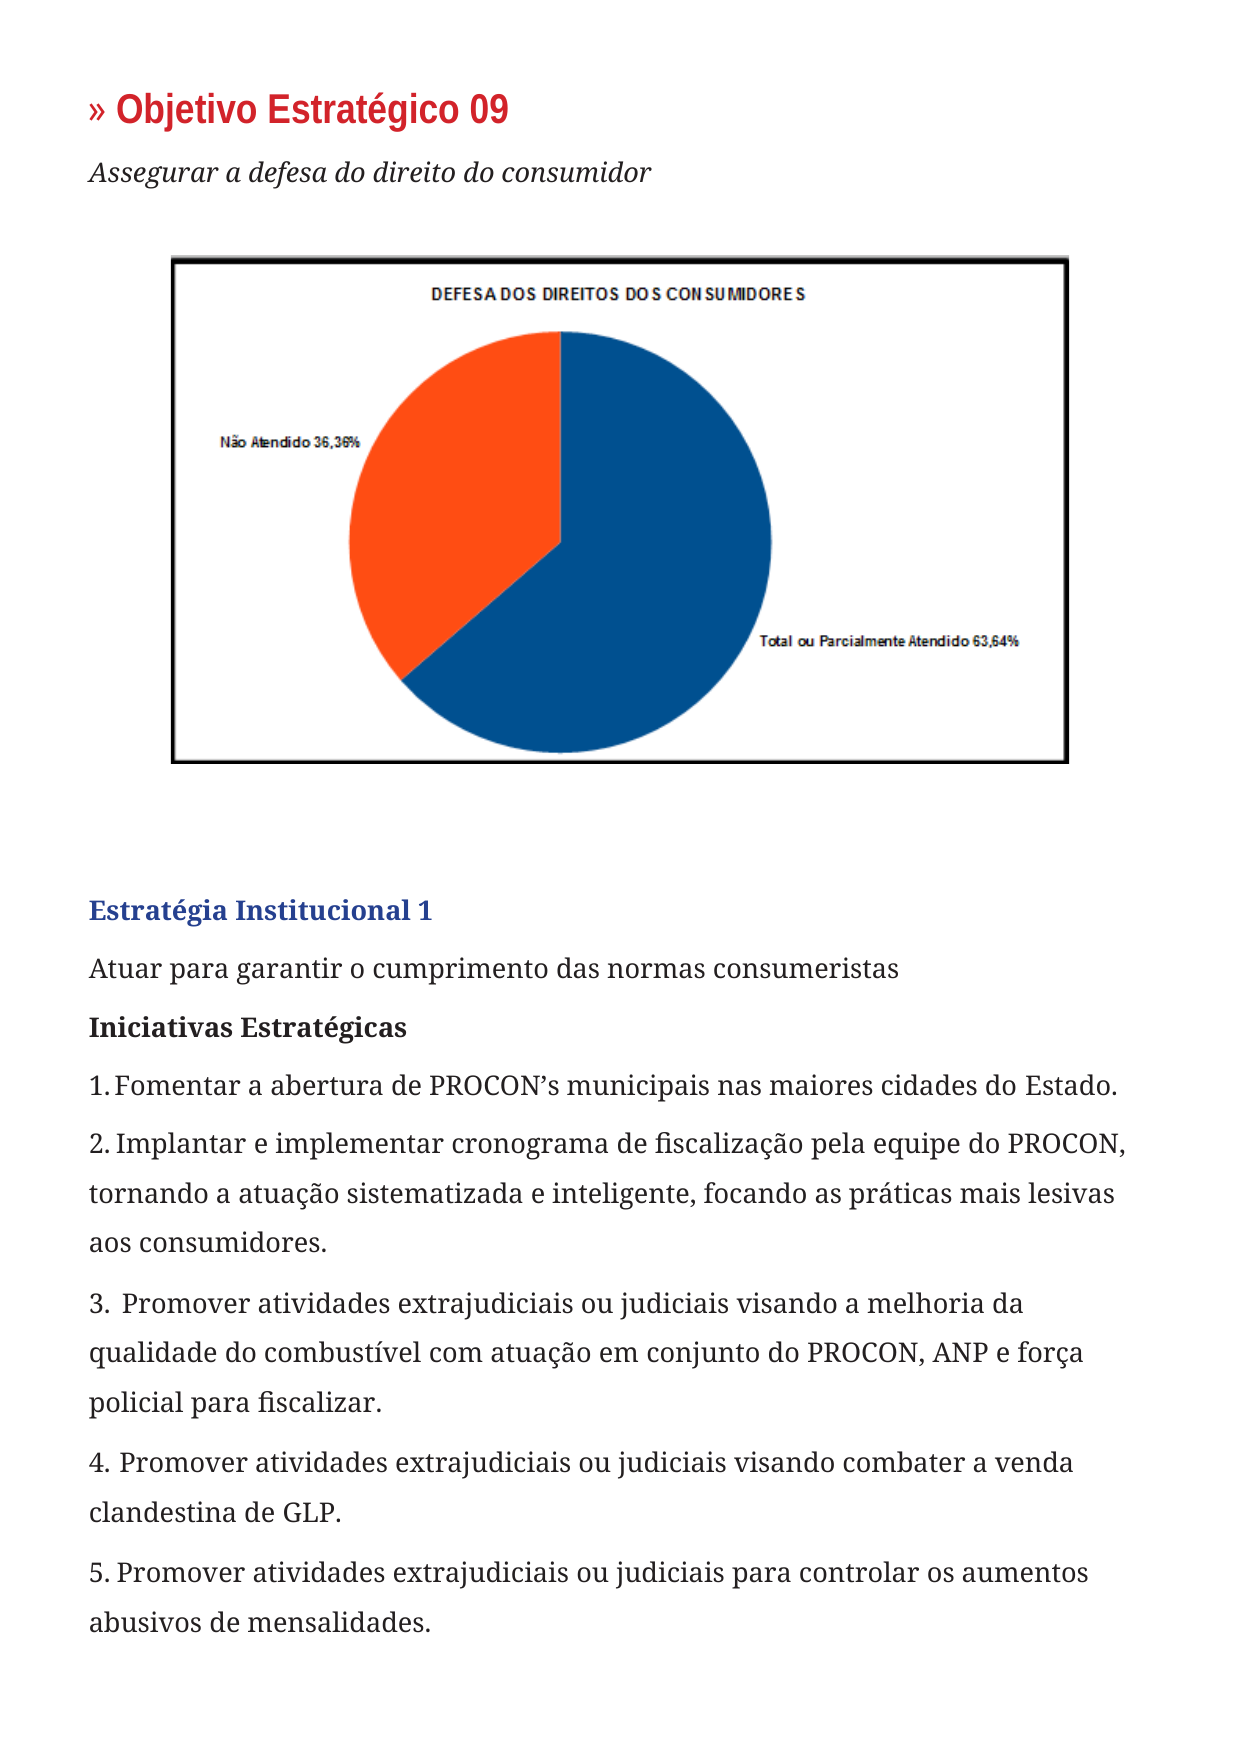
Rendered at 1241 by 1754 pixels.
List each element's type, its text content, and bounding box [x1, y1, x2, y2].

picture [170, 255, 1070, 764]
list Promover atividades extrajudiciais ou judiciais para controlar os aumentos abusivos de mensalidades. [88, 1554, 1152, 1641]
list Fomentar a abertura de PROCON’s municipais nas maiores cidades do Estado. [88, 1066, 1240, 1103]
text Atuar para garantir o cumprimento das normas consumeristas [88, 950, 1240, 987]
subtitle Iniciativas Estratégicas [88, 1008, 1240, 1045]
subtitle Estratégia Institucional 1 [88, 892, 1240, 928]
list Implantar e implementar cronograma de fiscalização pela equipe do PROCON, tornando a atuação sistematizada e inteligente, focando as práticas mais lesivas aos consumidores. [88, 1124, 1152, 1261]
subtitle » Objetivo Estratégico 09 [88, 79, 1240, 136]
list Promover atividades extrajudiciais ou judiciais visando a melhoria da qualidade do combustível com atuação em conjunto do PROCON, ANP e força policial para fiscalizar. [88, 1284, 1152, 1420]
text Assegurar a defesa do direito do consumidor [88, 153, 1240, 190]
list Promover atividades extrajudiciais ou judiciais visando combater a venda clandestina de GLP. [88, 1444, 1152, 1530]
